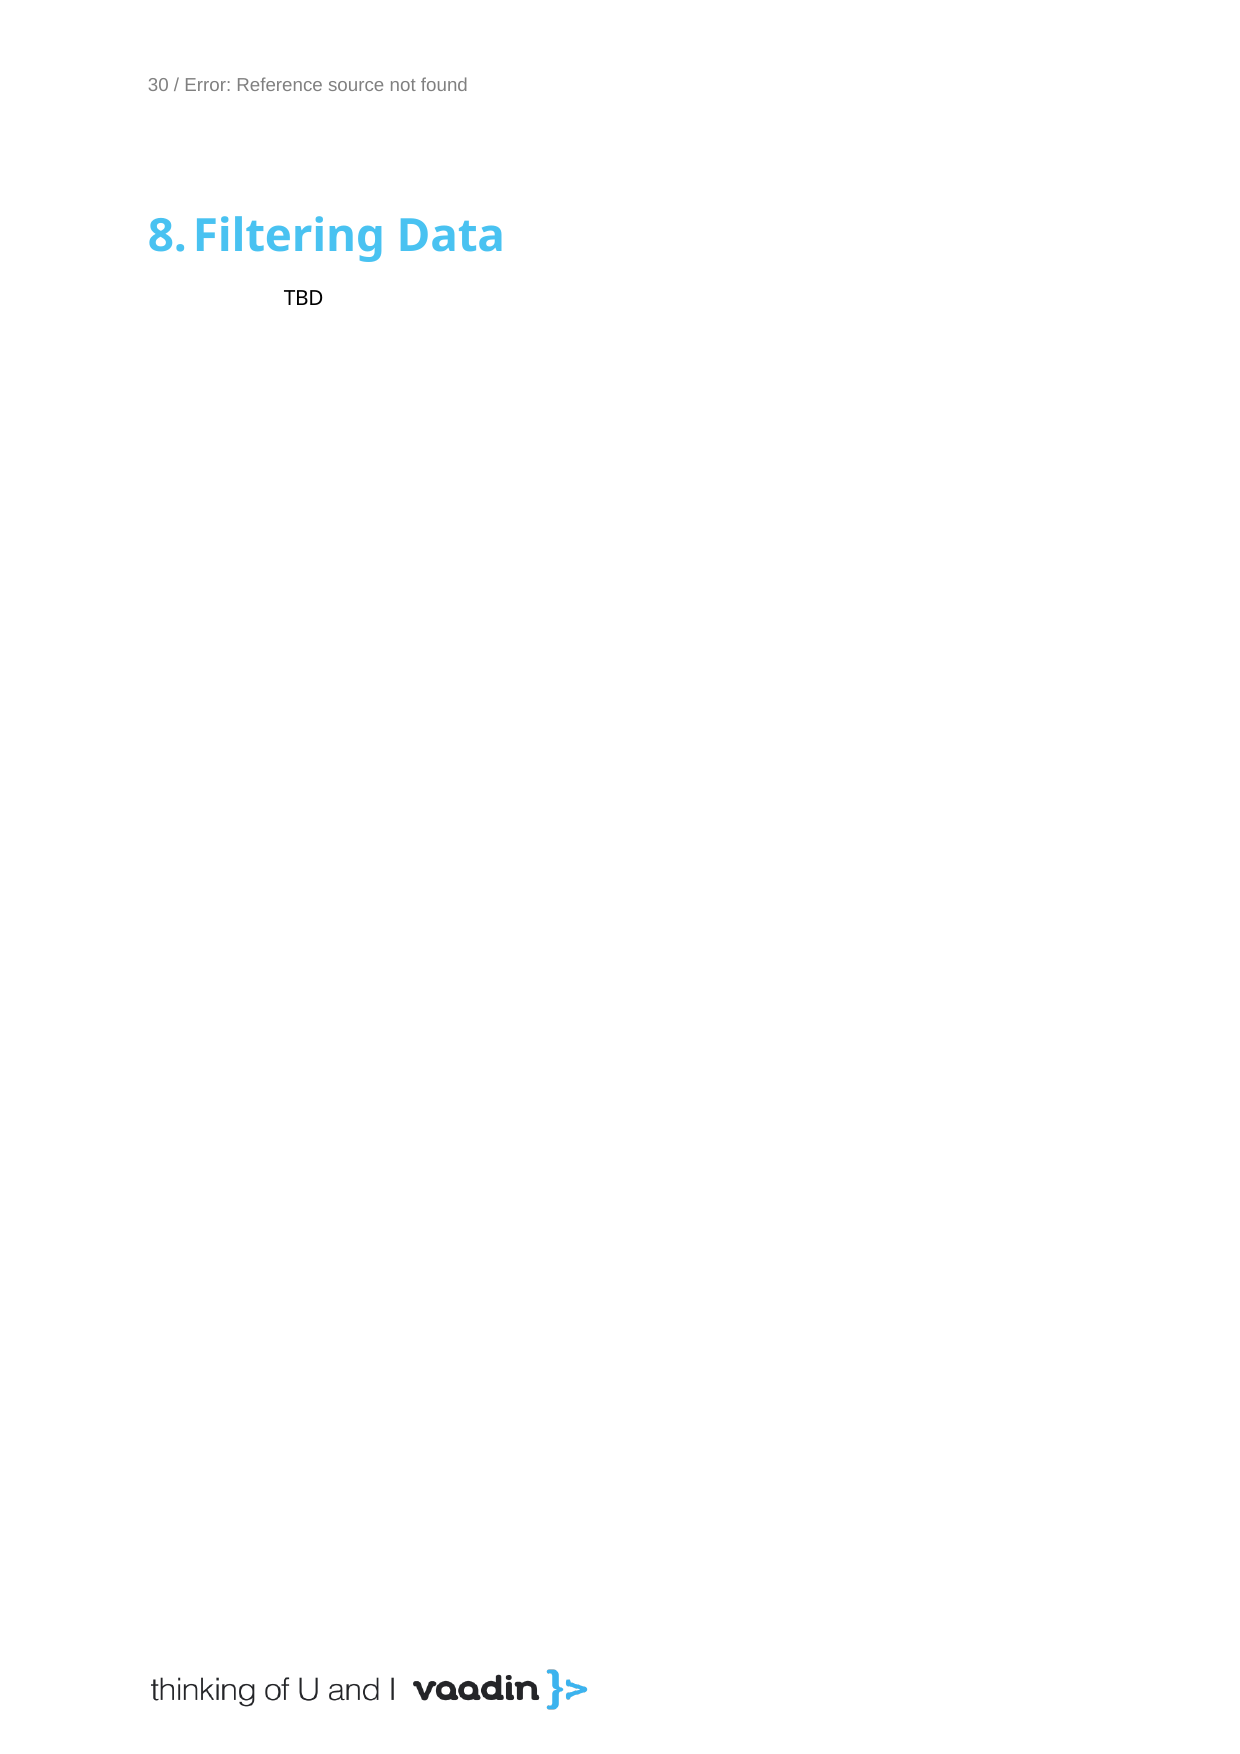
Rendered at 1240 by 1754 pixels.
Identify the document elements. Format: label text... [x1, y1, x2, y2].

subtitle Filtering Data [148, 202, 1033, 264]
text TBD [283, 283, 1033, 312]
picture [150, 1665, 590, 1712]
